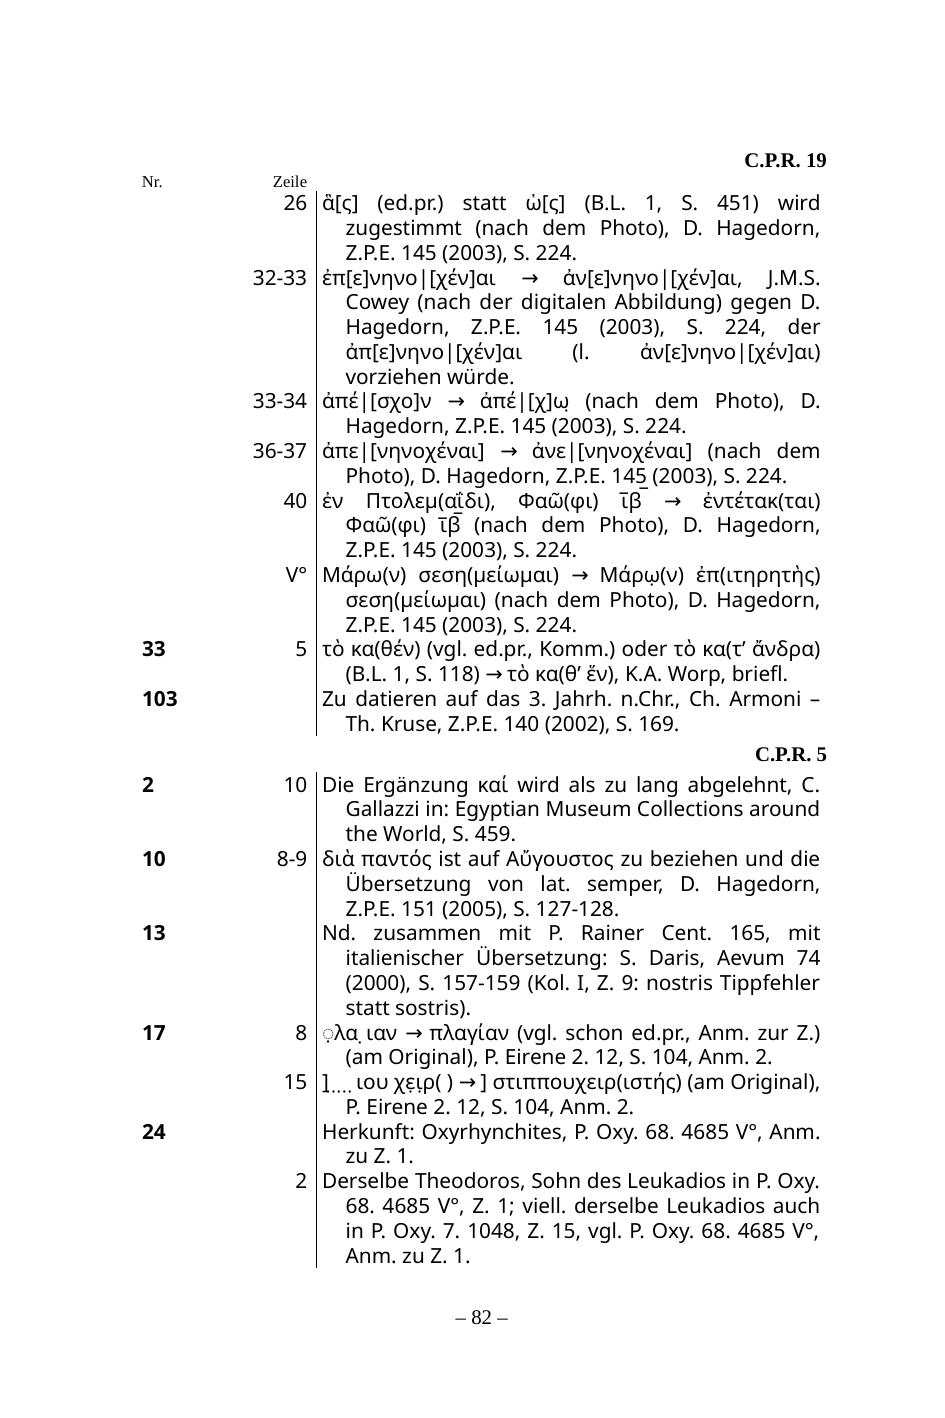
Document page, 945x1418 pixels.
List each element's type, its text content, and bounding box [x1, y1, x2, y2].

table_cell ̣λα ̣ιαν → πλαγίαν (vgl. schon ed.pr., Anm. zur Z.) (am Original), P. Eirene 2. 12, S. 104, Anm. 2. [317, 1020, 827, 1070]
table_cell V° [224, 563, 316, 637]
table_cell Nd. zusammen mit P. Rainer Cent. 165, mit italienischer Übersetzung: S. Daris, Aevum 74 (2000), S. 157-159 (Kol. I, Z. 9: nostris Tippfehler statt sostris). [317, 921, 827, 1020]
table_header 2 [136, 772, 224, 847]
table_cell [136, 265, 224, 389]
table_cell 36-37 [224, 439, 316, 488]
table_cell ἀπέ|[σχο]ν → ἀπέ|[χ]ω̣ (nach dem Photo), D. Hagedorn, Z.P.E. 145 (2003), S. 224. [317, 389, 827, 439]
subtitle C.P.R. 5 [136, 742, 827, 766]
table_cell ἀπε|[νηνοχέναι] → ἀνε|[νηνοχέναι] (nach dem Photo), D. Hagedorn, Z.P.E. 145 (2003), S. 224. [317, 439, 827, 488]
table_cell διὰ παντός ist auf Αὔγουστος zu beziehen und die Übersetzung von lat. semper, D. Hagedorn, Z.P.E. 151 (2005), S. 127-128. [317, 847, 827, 921]
table_cell [136, 1070, 224, 1119]
table_cell Derselbe Theodoros, Sohn des Leukadios in P. Oxy. 68. 4685 V°, Z. 1; viell. derselbe Leukadios auch in P. Oxy. 7. 1048, Z. 15, vgl. P. Oxy. 68. 4685 V°, Anm. zu Z. 1. [317, 1169, 827, 1268]
table_cell 15 [224, 1070, 316, 1119]
table_cell ἐπ[ε]νηνο|[χέν]αι → ἀν[ε]νηνο|[χέν]αι, J.M.S. Cowey (nach der digitalen Abbildung) gegen D. Hagedorn, Z.P.E. 145 (2003), S. 224, der ἀπ[ε]νηνο|[χέν]αι (l. ἀν[ε]νηνο|[χέν]αι) vorziehen würde. [317, 265, 827, 389]
table_cell 17 [136, 1020, 224, 1070]
table_cell [136, 1169, 224, 1268]
table_cell 8-9 [224, 847, 316, 921]
table_cell 8 [224, 1020, 316, 1070]
table_cell [136, 439, 224, 488]
table_cell 103 [136, 687, 316, 736]
table_cell 10 [136, 847, 224, 921]
table_cell 40 [224, 488, 316, 563]
table_header Die Ergänzung καί wird als zu lang abgelehnt, C. Gallazzi in: Egyptian Museum Collections around the World, S. 459. [317, 772, 827, 847]
table_cell 33 [136, 637, 224, 687]
table_cell 5 [224, 637, 316, 687]
table_cell 24 [136, 1119, 316, 1169]
table_cell [136, 488, 224, 563]
table_header 10 [224, 772, 316, 847]
table_cell [136, 563, 224, 637]
table_cell Μάρω(ν) σεση(μείωμαι) → Μάρω̣(ν) ἐπ(ιτηρητὴς) σεση(μείωμαι) (nach dem Photo), D. Hagedorn, Z.P.E. 145 (2003), S. 224. [317, 563, 827, 637]
table_cell ἃ[ς] (ed.pr.) statt ὡ[ς] (B.L. 1, S. 451) wird zugestimmt (nach dem Photo), D. Hagedorn, Z.P.E. 145 (2003), S. 224. [317, 191, 827, 265]
table_cell Herkunft: Oxyrhynchites, P. Oxy. 68. 4685 V°, Anm. zu Z. 1. [317, 1119, 827, 1169]
table_cell ἐν Πτολεμ(αΐδι), Φαῶ(φι) ι̅β̅ → ἐντέτακ(ται) Φαῶ(φι) ι̅β̅ (nach dem Photo), D. Hagedorn, Z.P.E. 145 (2003), S. 224. [317, 488, 827, 563]
table_cell 13 [136, 921, 316, 1020]
table_cell ] ̣ ̣ ̣ ̣ ̣ιου χε̣ι̣ρ( ) → ] στιππουχειρ(ιστής) (am Original), P. Eirene 2. 12, S. 104, Anm. 2. [317, 1070, 827, 1119]
table_cell Zu datieren auf das 3. Jahrh. n.Chr., Ch. Armoni – Th. Kruse, Z.P.E. 140 (2002), S. 169. [317, 687, 827, 736]
table_cell 33-34 [224, 389, 316, 439]
table_cell [136, 191, 224, 265]
table_cell [136, 389, 224, 439]
table_cell 32-33 [224, 265, 316, 389]
table_cell 26 [224, 191, 316, 265]
table_cell τὸ κα(θέν) (vgl. ed.pr., Komm.) oder τὸ κα(τ’ ἄνδρα) (B.L. 1, S. 118) → τὸ κα(θ’ ἕν), K.A. Worp, briefl. [317, 637, 827, 687]
table_cell 2 [224, 1169, 316, 1268]
